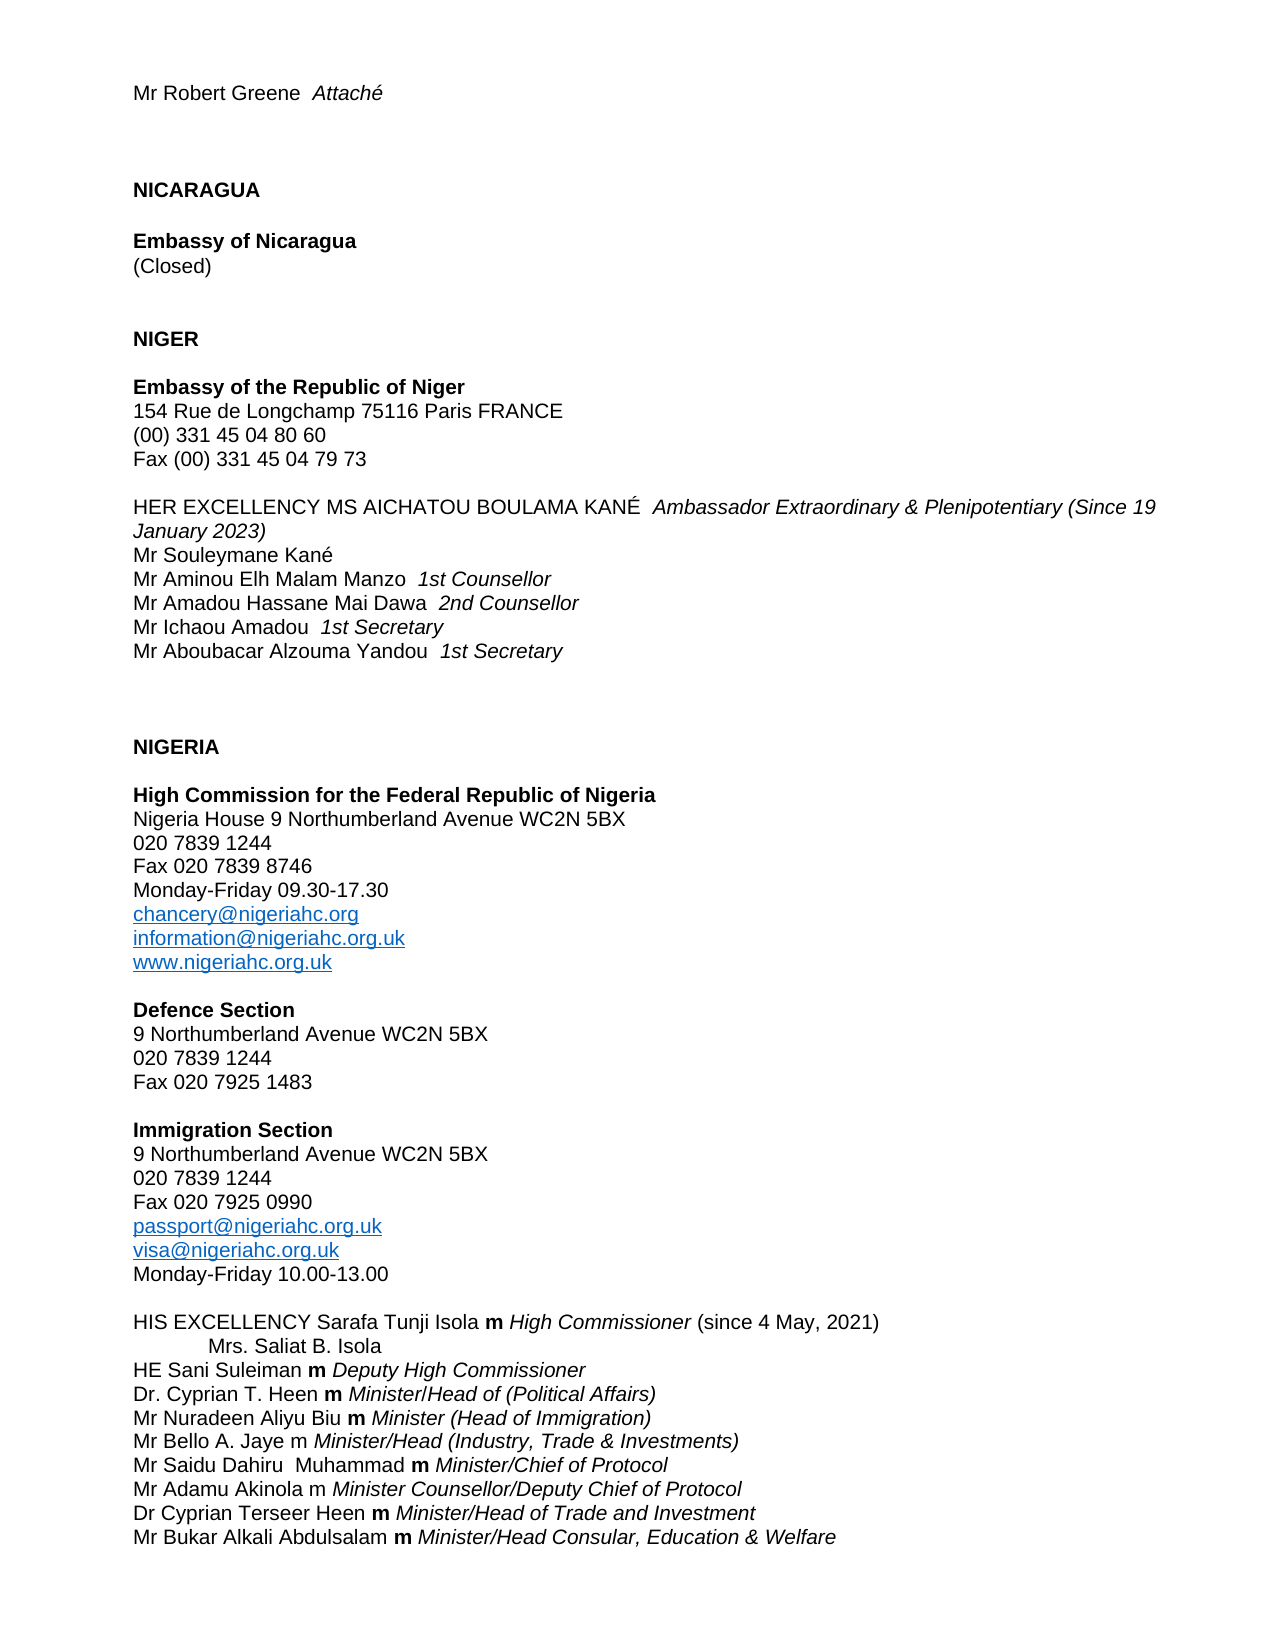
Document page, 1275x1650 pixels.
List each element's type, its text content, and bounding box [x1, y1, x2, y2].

text Mr Nuradeen Aliyu Biu m Minister (Head of Immigration) [133, 1405, 1181, 1429]
text Embassy of Nicaragua [133, 229, 1181, 253]
text 9 Northumberland Avenue WC2N 5BX [133, 1142, 1181, 1166]
text (Closed) [133, 254, 1181, 278]
text information@nigeriahc.org.uk [133, 926, 1181, 950]
subtitle NIGERIA [133, 734, 1181, 758]
text chancery@nigeriahc.org [133, 902, 1181, 926]
text HIS EXCELLENCY Sarafa Tunji Isola m High Commissioner (since 4 May, 2021) [133, 1309, 1181, 1333]
text Mr Souleymane Kané [133, 543, 1181, 567]
text Mr Robert Greene Attaché [133, 81, 1181, 105]
text Mr Aminou Elh Malam Manzo 1st Counsellor [133, 567, 1181, 591]
text 9 Northumberland Avenue WC2N 5BX [133, 1022, 1181, 1046]
text Fax 020 7839 8746 [133, 854, 1181, 878]
text Mr Saidu Dahiru Muhammad m Minister/Chief of Protocol [133, 1453, 1181, 1477]
text Fax 020 7925 0990 [133, 1190, 1181, 1214]
text Mr Amadou Hassane Mai Dawa 2nd Counsellor [133, 591, 1181, 615]
text 020 7839 1244 [133, 830, 1181, 854]
text Mrs. Saliat B. Isola [133, 1333, 1181, 1357]
text Dr. Cyprian T. Heen m Minister/Head of (Political Affairs) [133, 1381, 1181, 1405]
text NICARAGUA [133, 178, 1181, 202]
text Dr Cyprian Terseer Heen m Minister/Head of Trade and Investment [133, 1501, 1181, 1525]
text Fax (00) 331 45 04 79 73 [133, 447, 1181, 471]
text Fax 020 7925 1483 [133, 1070, 1181, 1094]
text 154 Rue de Longchamp 75116 Paris FRANCE [133, 399, 1181, 423]
text High Commission for the Federal Republic of Nigeria [133, 782, 1181, 806]
text Mr Bello A. Jaye m Minister/Head (Industry, Trade & Investments) [133, 1429, 1181, 1453]
text Mr Adamu Akinola m Minister Counsellor/Deputy Chief of Protocol [133, 1477, 1181, 1501]
text Nigeria House 9 Northumberland Avenue WC2N 5BX [133, 806, 1181, 830]
text HER EXCELLENCY MS AICHATOU BOULAMA KANÉ Ambassador Extraordinary & Plenipotentiary (Since 19 January 2023) [133, 495, 1181, 543]
subtitle Embassy of the Republic of Niger [133, 375, 1181, 399]
text passport@nigeriahc.org.uk [133, 1214, 1181, 1238]
text (00) 331 45 04 80 60 [133, 423, 1181, 447]
text 020 7839 1244 [133, 1166, 1181, 1190]
text Monday-Friday 10.00-13.00 [133, 1262, 1181, 1286]
text www.nigeriahc.org.uk [133, 950, 1181, 974]
text Immigration Section [133, 1118, 1181, 1142]
text NIGER [133, 327, 1181, 351]
text HE Sani Suleiman m Deputy High Commissioner [133, 1357, 1181, 1381]
text Defence Section [133, 998, 1181, 1022]
text Mr Bukar Alkali Abdulsalam m Minister/Head Consular, Education & Welfare [133, 1525, 1181, 1549]
text visa@nigeriahc.org.uk [133, 1238, 1181, 1262]
text Monday-Friday 09.30-17.30 [133, 878, 1181, 902]
text Mr Aboubacar Alzouma Yandou 1st Secretary [133, 639, 1181, 663]
text Mr Ichaou Amadou 1st Secretary [133, 615, 1181, 639]
text 020 7839 1244 [133, 1046, 1181, 1070]
